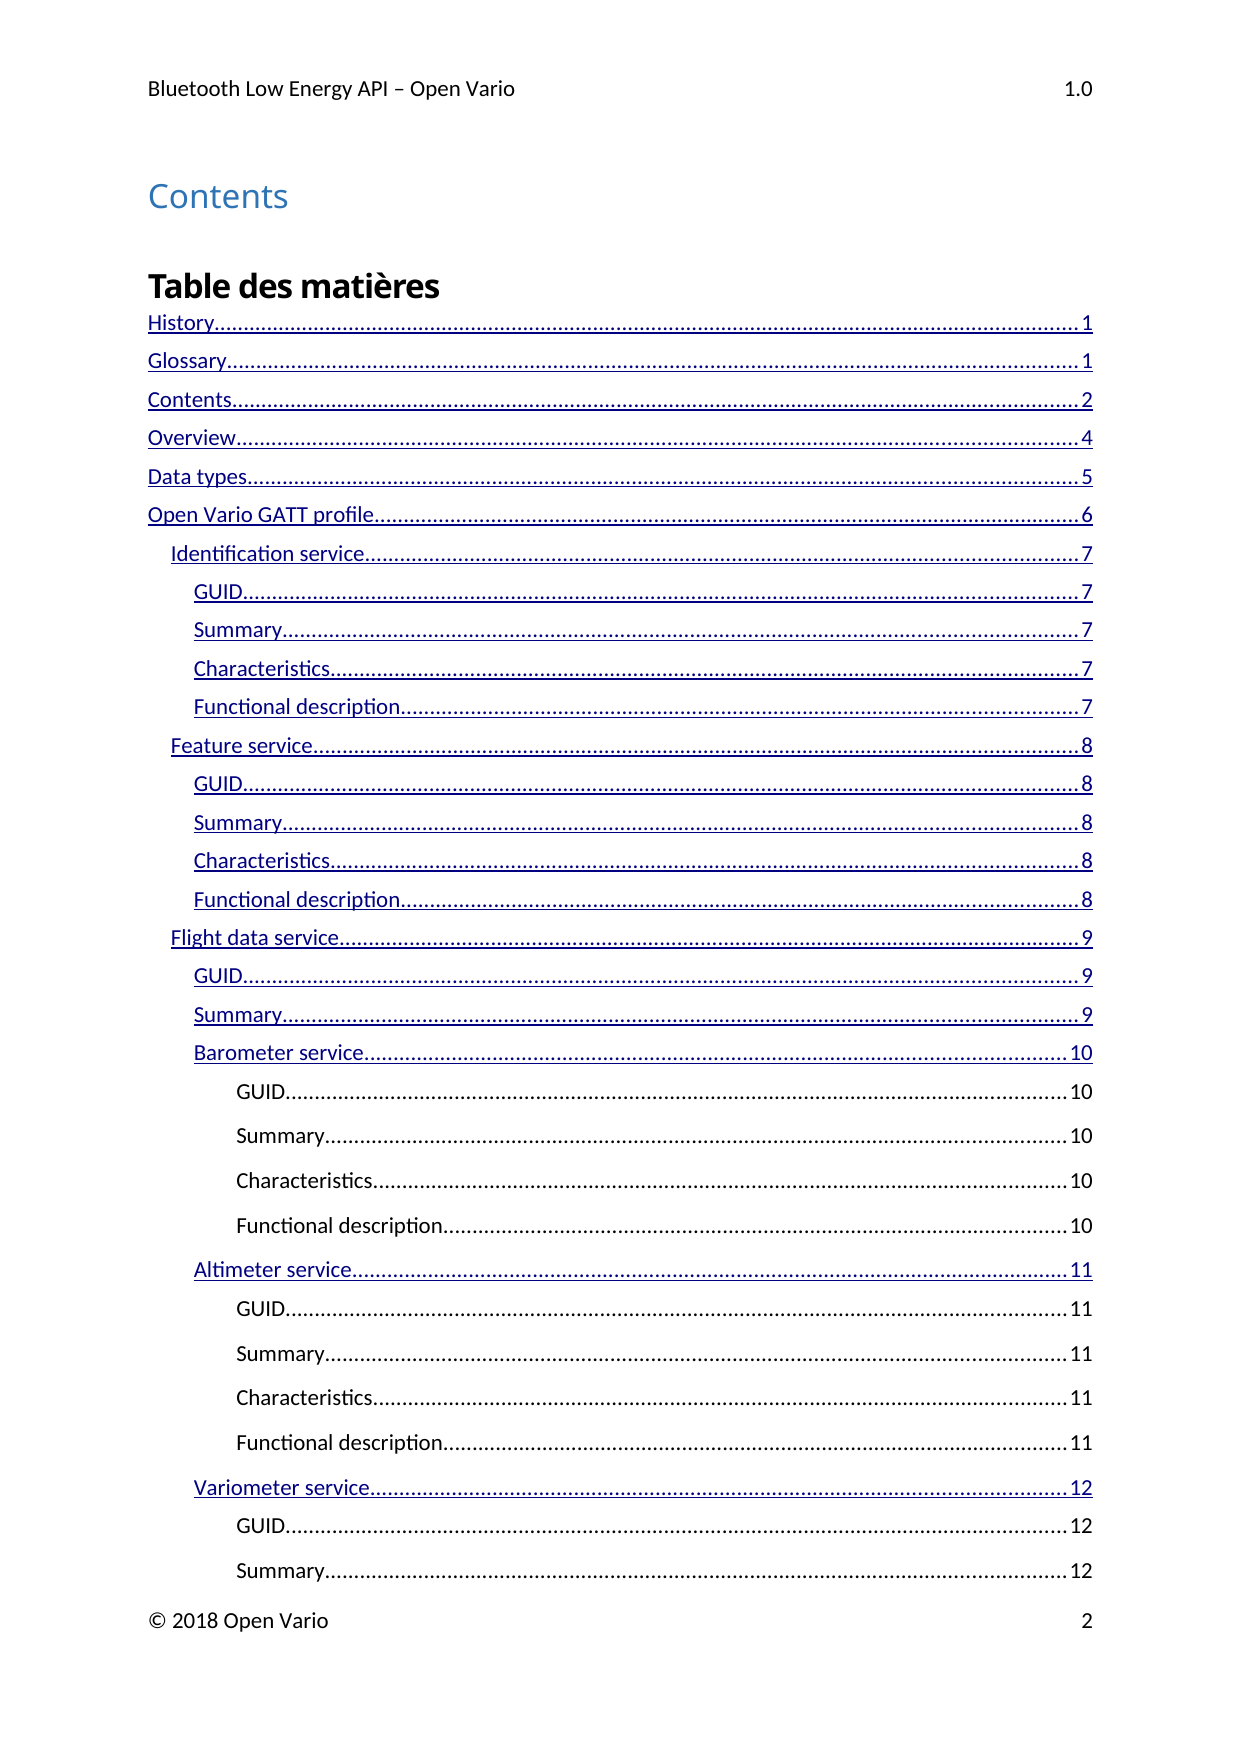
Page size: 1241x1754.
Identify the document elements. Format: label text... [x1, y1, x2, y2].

text Feature service 8 [171, 731, 1093, 755]
text Identification service 7 [171, 539, 1093, 563]
text Summary 11 [236, 1339, 1093, 1367]
text Functional description 11 [236, 1428, 1093, 1456]
text Summary 10 [236, 1122, 1093, 1149]
text Summary 12 [236, 1556, 1093, 1584]
text GUID 8 [193, 769, 1093, 793]
text History 1 [148, 308, 1093, 332]
text Glossary 1 [148, 347, 1093, 371]
text Open Vario GATT profile 6 [148, 500, 1093, 524]
text GUID 11 [236, 1294, 1093, 1322]
text Characteristics 10 [236, 1166, 1093, 1194]
text GUID 9 [193, 962, 1093, 986]
text Functional description 8 [193, 885, 1093, 909]
text Summary 9 [193, 1000, 1093, 1024]
text Barometer service 10 [193, 1038, 1093, 1063]
text Overview 4 [148, 423, 1093, 448]
subtitle Table des matières [148, 263, 1093, 308]
text GUID 10 [236, 1077, 1093, 1105]
text Characteristics 7 [193, 654, 1093, 678]
text Flight data service 9 [171, 923, 1093, 947]
text Altimeter service 11 [193, 1256, 1093, 1280]
text Summary 7 [193, 616, 1093, 640]
text GUID 7 [193, 577, 1093, 601]
text Functional description 10 [236, 1211, 1093, 1239]
text Summary 8 [193, 808, 1093, 832]
text Functional description 7 [193, 692, 1093, 717]
text Data types 5 [148, 462, 1093, 486]
text Characteristics 11 [236, 1383, 1093, 1411]
text Variometer service 12 [193, 1473, 1093, 1497]
text GUID 12 [236, 1511, 1093, 1539]
text Contents 2 [148, 385, 1093, 409]
subtitle Contents [148, 173, 1093, 218]
text Characteristics 8 [193, 846, 1093, 870]
